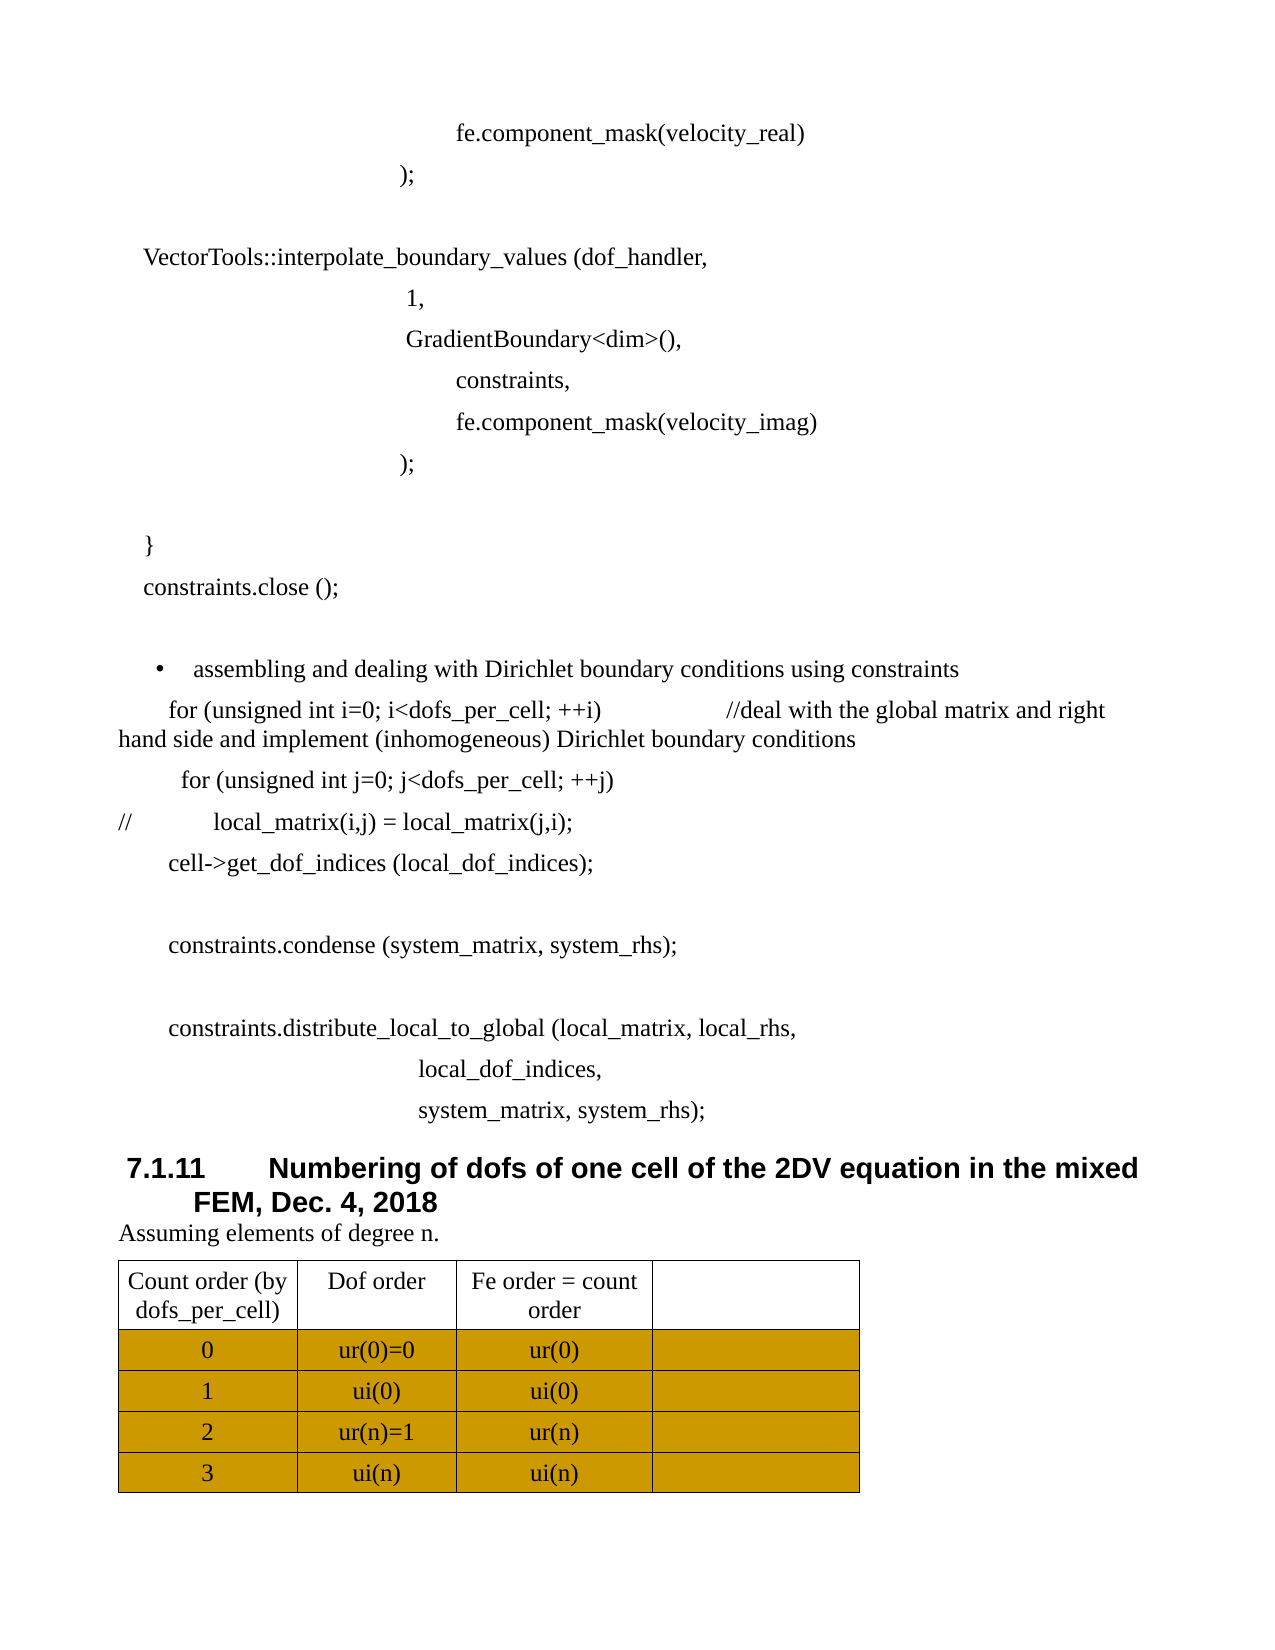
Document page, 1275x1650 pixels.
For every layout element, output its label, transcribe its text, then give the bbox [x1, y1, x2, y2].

table_cell [653, 1330, 859, 1370]
table_cell 0 [119, 1330, 297, 1370]
text for (unsigned int i=0; i<dofs_per_cell; ++i) //deal with the global matrix and right hand side and implement (inhomogeneous) Dirichlet boundary conditions [118, 696, 1157, 753]
text Assuming elements of degree n. [118, 1218, 1157, 1247]
table_cell ur(n) [457, 1412, 652, 1451]
table_cell [653, 1453, 859, 1492]
text VectorTools::interpolate_boundary_values (dof_handler, [118, 242, 1157, 271]
table_cell ur(n)=1 [298, 1412, 456, 1451]
text ); [118, 448, 1157, 477]
text constraints.distribute_local_to_global (local_matrix, local_rhs, [118, 1013, 1157, 1042]
table_header Dof order [298, 1261, 456, 1329]
table_header Fe order = count order [457, 1261, 652, 1329]
text // local_matrix(i,j) = local_matrix(j,i); [118, 807, 1157, 836]
table_cell [653, 1371, 859, 1411]
table_header [653, 1261, 859, 1329]
text fe.component_mask(velocity_real) [118, 118, 1157, 147]
table_cell ur(0) [457, 1330, 652, 1370]
text cell->get_dof_indices (local_dof_indices); [118, 848, 1157, 877]
table_header Count order (by dofs_per_cell) [119, 1261, 297, 1329]
text } [118, 531, 1157, 559]
table_cell ui(n) [457, 1453, 652, 1492]
table_cell ui(n) [298, 1453, 456, 1492]
text 1, [118, 283, 1157, 312]
text local_dof_indices, [118, 1054, 1157, 1083]
text system_matrix, system_rhs); [118, 1096, 1157, 1124]
text fe.component_mask(velocity_imag) [118, 407, 1157, 436]
list assembling and dealing with Dirichlet boundary conditions using constraints [156, 654, 1157, 683]
text constraints, [118, 366, 1157, 394]
table_cell 1 [119, 1371, 297, 1411]
text GradientBoundary<dim>(), [118, 324, 1157, 353]
table_cell ur(0)=0 [298, 1330, 456, 1370]
text for (unsigned int j=0; j<dofs_per_cell; ++j) [118, 766, 1157, 794]
subtitle Numbering of dofs of one cell of the 2DV equation in the mixed FEM, Dec. 4, 2018 [118, 1151, 1157, 1218]
table_cell 3 [119, 1453, 297, 1492]
table_cell ui(0) [298, 1371, 456, 1411]
text constraints.close (); [118, 572, 1157, 601]
text ); [118, 159, 1157, 188]
table_cell ui(0) [457, 1371, 652, 1411]
table_cell [653, 1412, 859, 1451]
text constraints.condense (system_matrix, system_rhs); [118, 931, 1157, 959]
table_cell 2 [119, 1412, 297, 1451]
